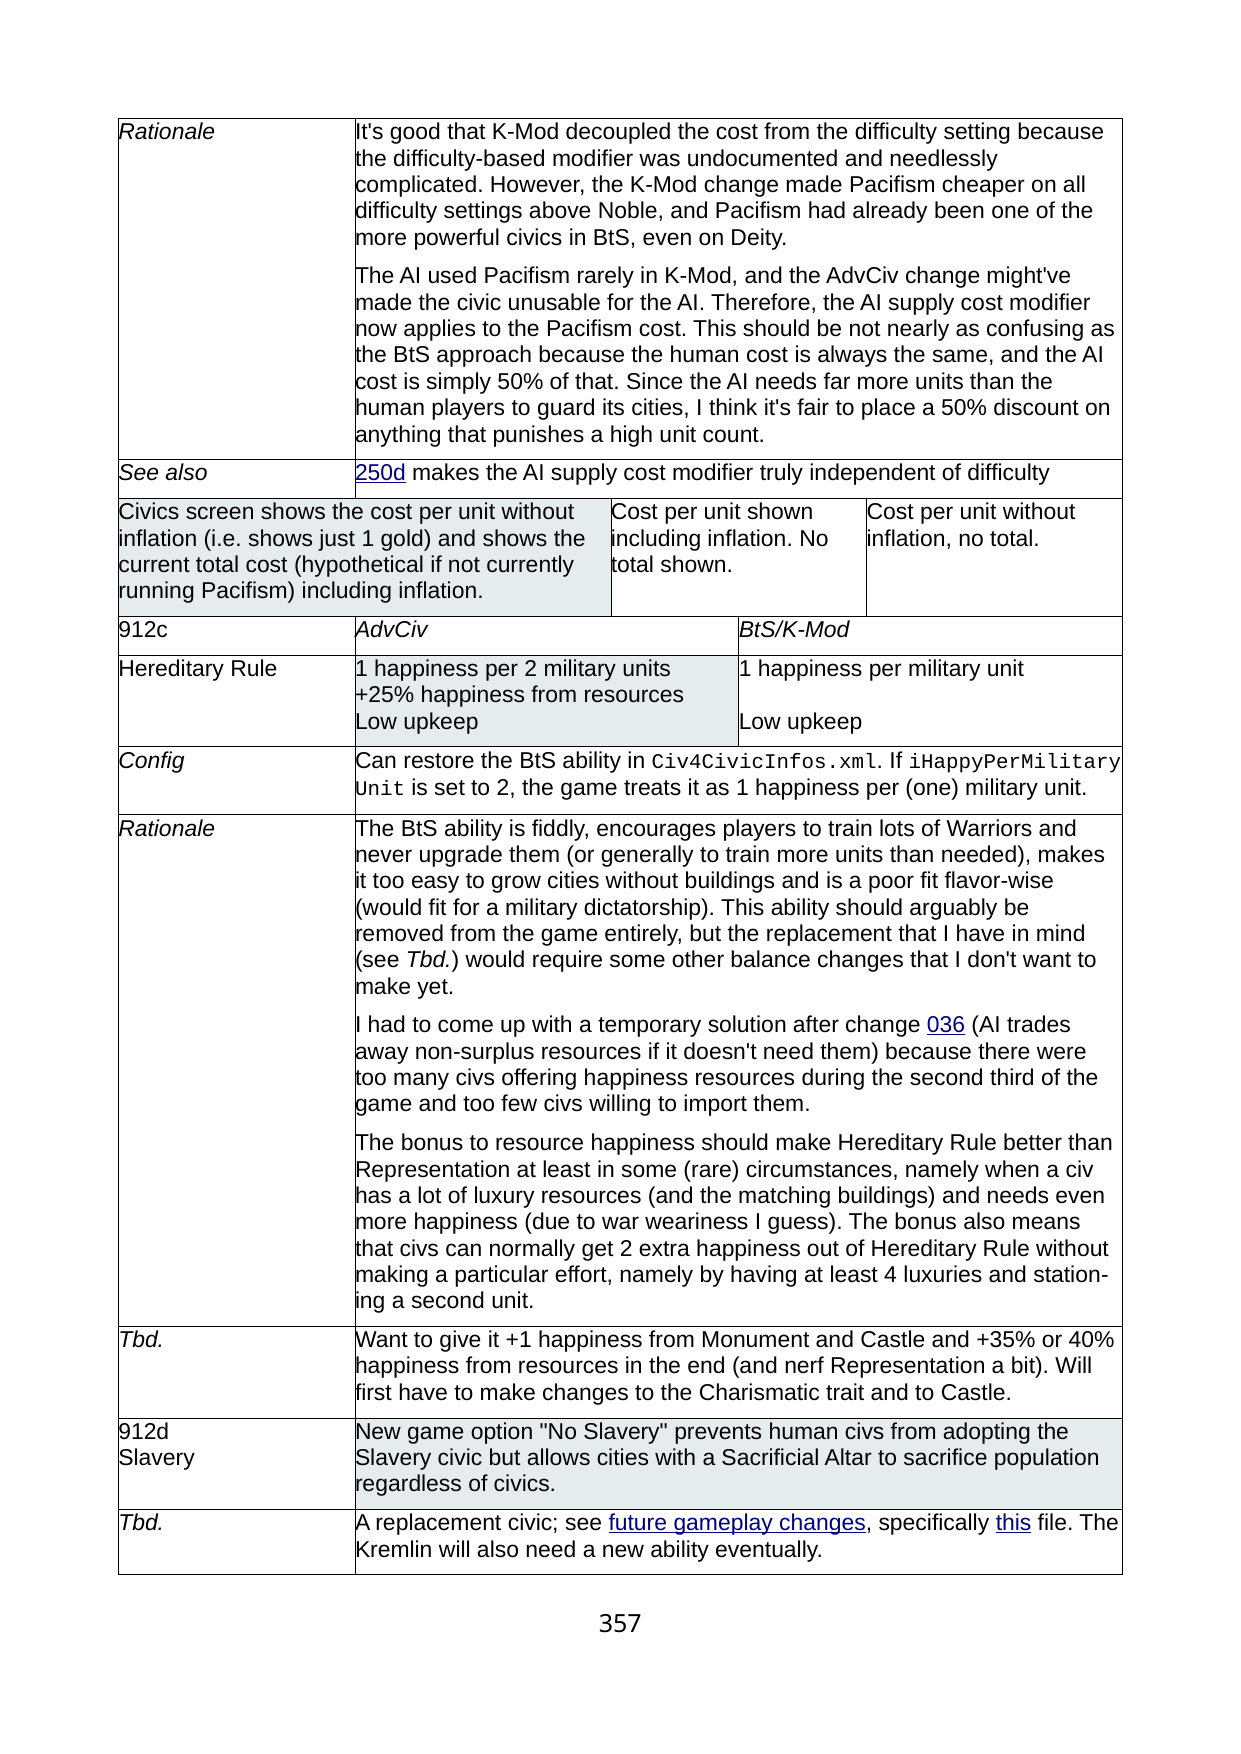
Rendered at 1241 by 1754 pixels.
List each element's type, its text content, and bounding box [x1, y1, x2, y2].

table_cell Can restore the BtS ability in Civ4CivicInfos.xml. If iHappyPerMilitary Unit is set to 2, the game treats it as 1 happiness per (one) military unit. [356, 747, 1122, 814]
table_cell AdvCiv [356, 617, 738, 655]
table_cell Cost per unit without inflation, no total. [867, 499, 1122, 616]
table_cell 912c [119, 617, 355, 655]
table_cell 912d Slavery [119, 1419, 355, 1509]
table_cell 1 happiness per 2 military units +25% happiness from resources Low upkeep [356, 656, 738, 746]
table_cell Civics screen shows the cost per unit without inflation (i.e. shows just 1 gold) and shows the current total cost (hypothetical if not currently running Pacifism) including inflation. [119, 499, 611, 616]
table_cell A replacement civic; see future gameplay changes, specifically this file. The Kremlin will also need a new ability eventually. [356, 1510, 1122, 1574]
table_cell See also [119, 460, 355, 498]
table_cell Rationale [119, 119, 355, 459]
table_cell Config [119, 747, 355, 814]
table_cell It's good that K-Mod decoupled the cost from the difficulty setting because the difficulty-based modifier was undocumented and needlessly complicated. However, the K-Mod change made Pacifism cheaper on all difficulty settings above Noble, and Pacifism had already been one of the more powerful civics in BtS, even on Deity. The AI used Pacifism rarely in K-Mod, and the AdvCiv change might've made the civic unusable for the AI. Therefore, the AI supply cost modifier now applies to the Pacifism cost. This should be not nearly as confusing as the BtS approach because the human cost is always the same, and the AI cost is simply 50% of that. Since the AI needs far more units than the human players to guard its cities, I think it's fair to place a 50% discount on anything that punishes a high unit count. [356, 119, 1122, 459]
table_cell New game option "No Slavery" prevents human civs from adopting the Slavery civic but allows cities with a Sacrificial Altar to sacrifice population regardless of civics. [356, 1419, 1122, 1509]
table_cell Tbd. [119, 1510, 355, 1574]
table_cell Tbd. [119, 1327, 355, 1418]
table_cell Want to give it +1 happiness from Monument and Castle and +35% or 40% happiness from resources in the end (and nerf Representation a bit). Will first have to make changes to the Charismatic trait and to Castle. [356, 1327, 1122, 1418]
table_cell BtS/K-Mod [739, 617, 1122, 655]
table_cell Hereditary Rule [119, 656, 355, 746]
table_cell Rationale [119, 815, 355, 1326]
table_cell Cost per unit shown including inflation. No total shown. [612, 499, 866, 616]
table_cell 250d makes the AI supply cost modifier truly independent of difficulty [356, 460, 1122, 498]
table_cell 1 happiness per military unit Low upkeep [739, 656, 1122, 746]
table_cell The BtS ability is fiddly, encourages players to train lots of Warriors and never upgrade them (or generally to train more units than needed), makes it too easy to grow cities without buildings and is a poor fit flavor-wise (would fit for a military dictatorship). This ability should arguably be removed from the game entirely, but the replacement that I have in mind (see Tbd.) would require some other balance changes that I don't want to make yet. I had to come up with a temporary solution after change 036 (AI trades away non-surplus resources if it doesn't need them) because there were too many civs offering happiness resources during the second third of the game and too few civs willing to import them. The bonus to resource happiness should make Hereditary Rule better than Representation at least in some (rare) circumstances, namely when a civ has a lot of luxury resources (and the matching buildings) and needs even more happiness (due to war weariness I guess). The bonus also means that civs can normally get 2 extra happiness out of Hereditary Rule without making a particular effort, namely by having at least 4 luxuries and station­ing a second unit. [356, 815, 1122, 1326]
